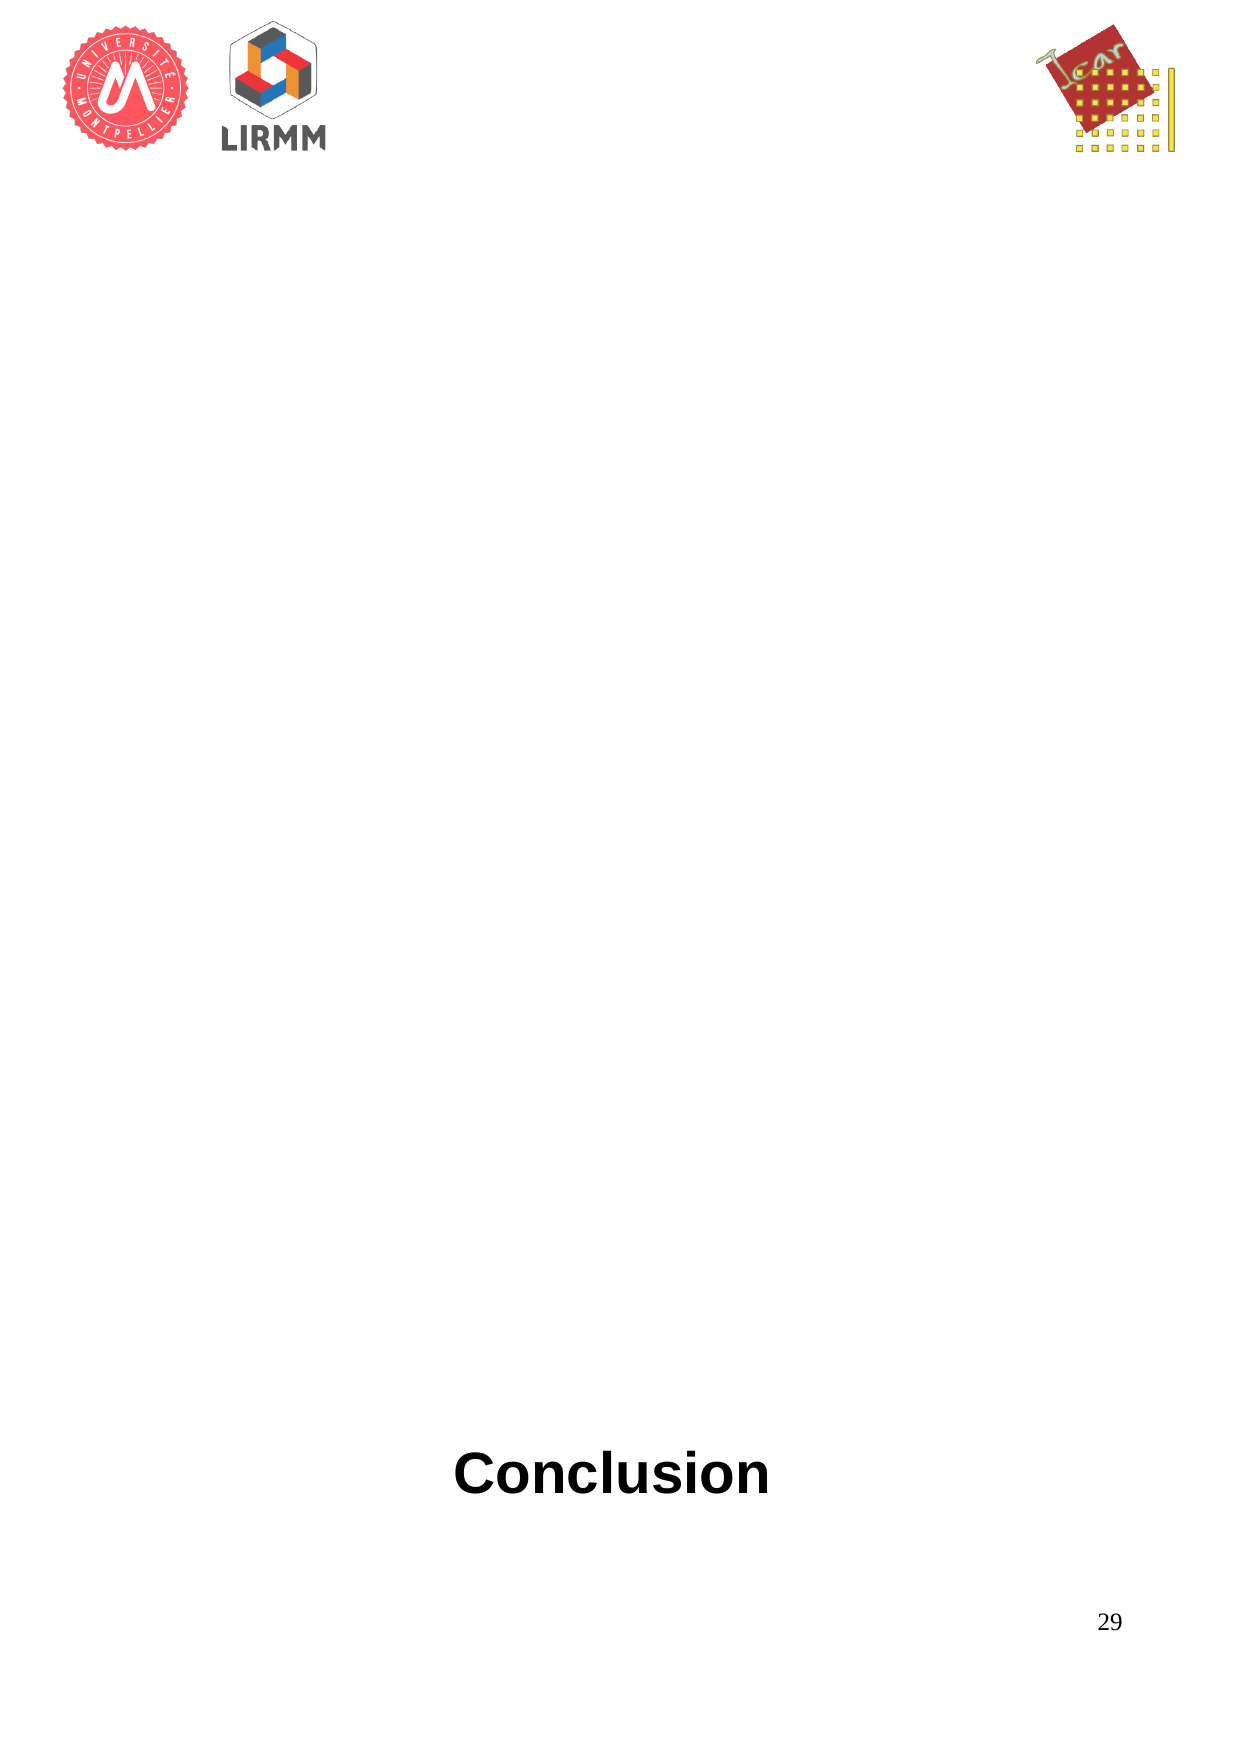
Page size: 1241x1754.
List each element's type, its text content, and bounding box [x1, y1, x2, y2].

title Conclusion [118, 1439, 1122, 1506]
picture [1025, 6, 1177, 154]
picture [203, 16, 343, 155]
picture [57, 13, 201, 156]
